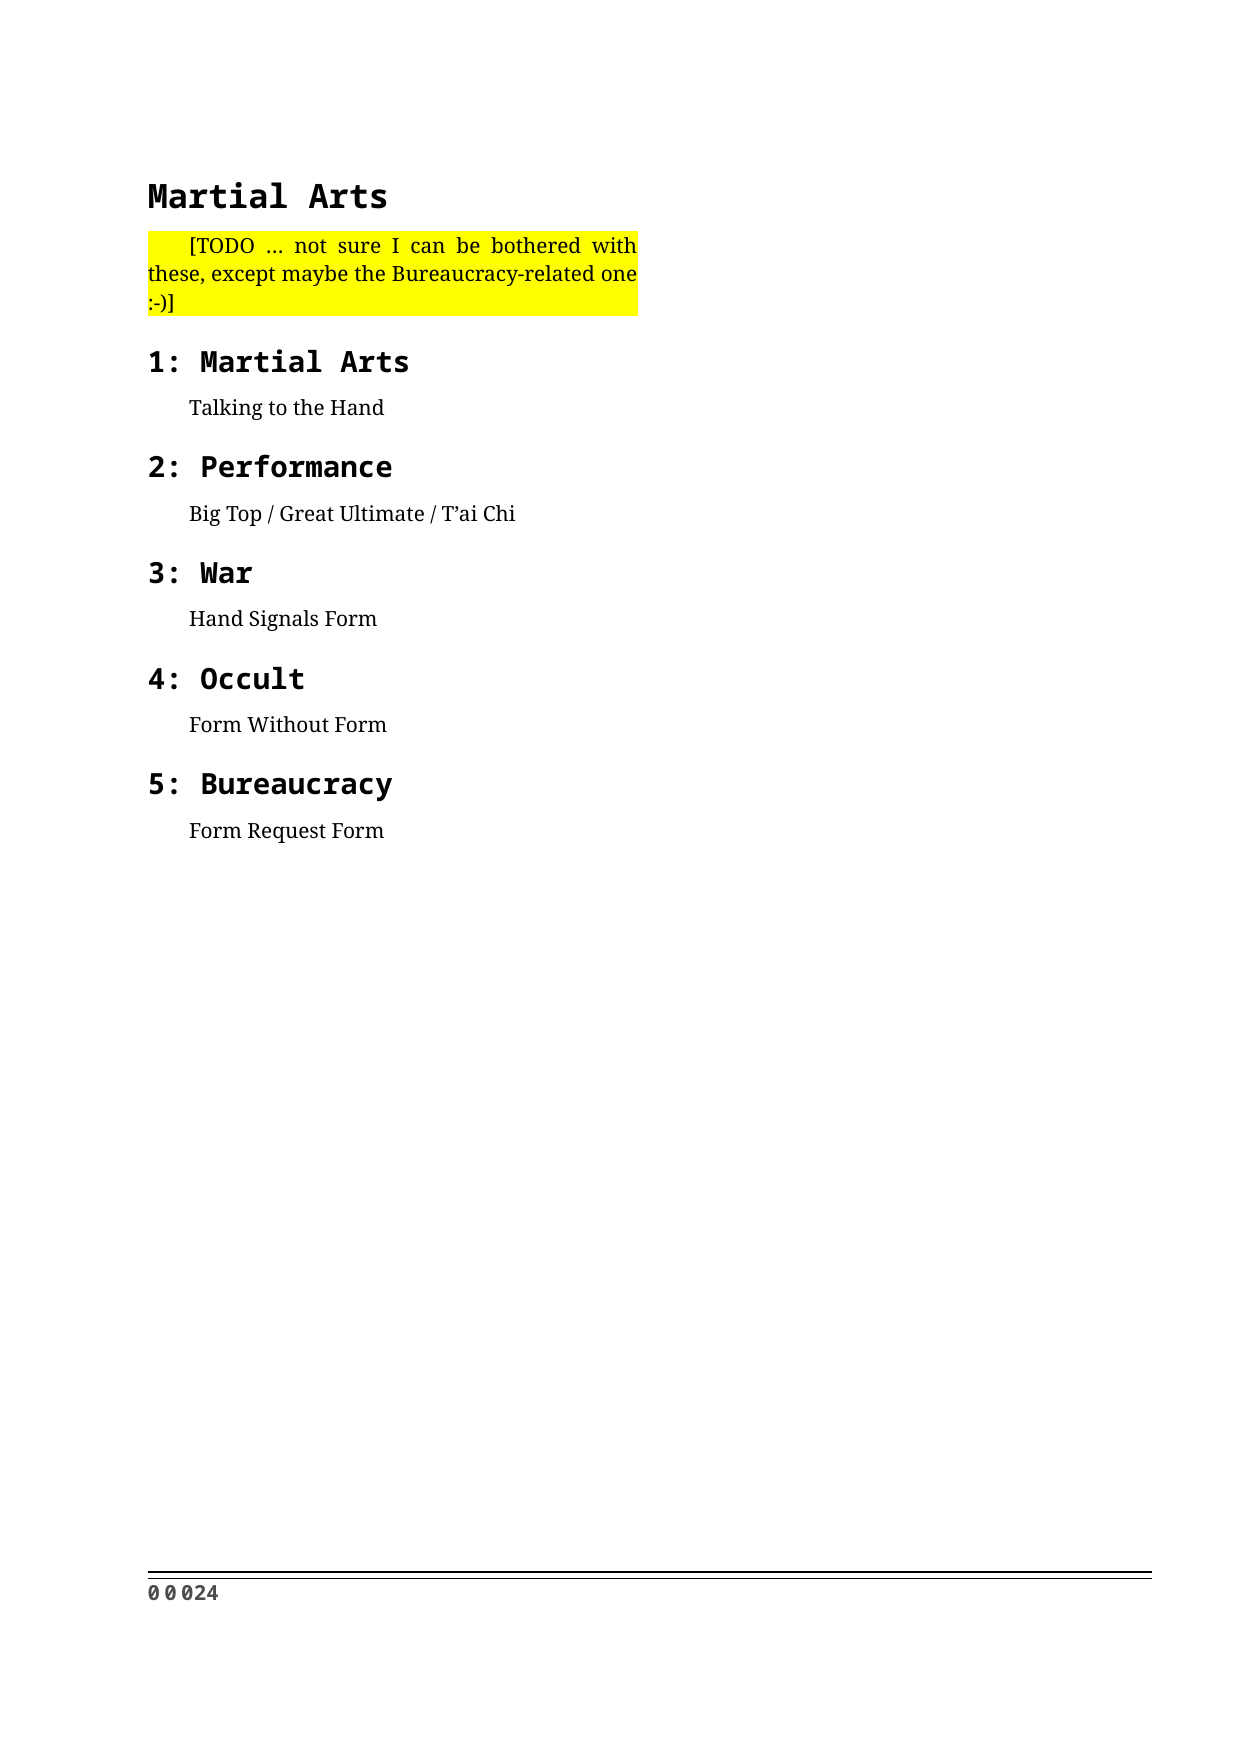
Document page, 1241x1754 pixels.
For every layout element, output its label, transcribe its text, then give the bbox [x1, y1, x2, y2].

subtitle Martial Arts [148, 173, 638, 218]
text Big Top / Great Ultimate / T’ai Chi [148, 499, 638, 527]
text [TODO … not sure I can be bothered with these, except maybe the Bureaucracy-related one :-)] [148, 231, 638, 316]
text Talking to the Hand [148, 393, 638, 422]
subtitle 4: Occult [148, 658, 638, 698]
text Form Request Form [148, 816, 638, 844]
subtitle 1: Martial Arts [148, 341, 638, 381]
subtitle 2: Performance [148, 447, 638, 486]
text Form Without Form [148, 710, 638, 739]
text Hand Signals Form [148, 604, 638, 633]
subtitle 5: Bureaucracy [148, 764, 638, 803]
subtitle 3: War [148, 552, 638, 592]
